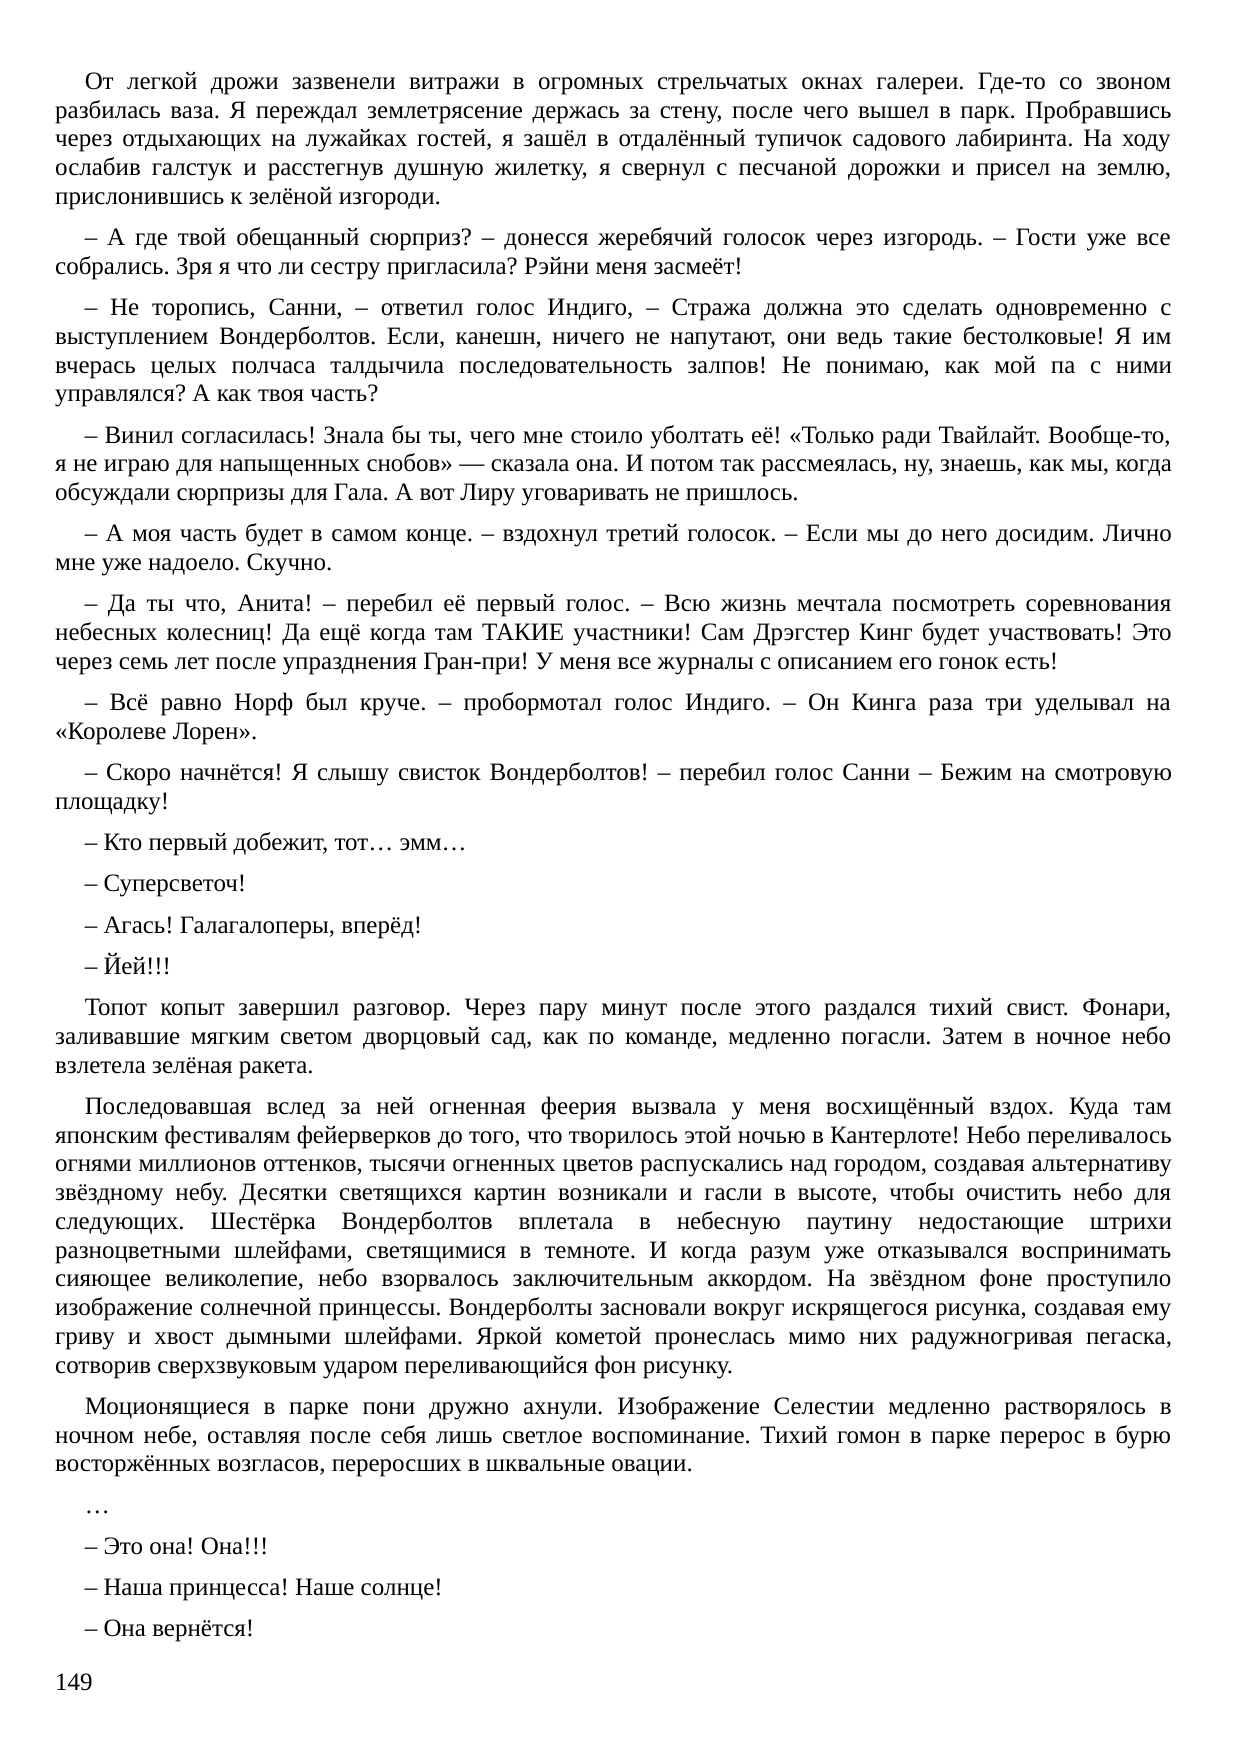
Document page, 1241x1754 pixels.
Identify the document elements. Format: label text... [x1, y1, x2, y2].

text – Кто первый добежит, тот… эмм… [55, 827, 1173, 856]
text – Скоро начнётся! Я слышу свисток Вондерболтов! – перебил голос Санни – Бежим на смотровую площадку! [55, 757, 1173, 815]
text – Суперсветоч! [55, 868, 1173, 897]
text – А моя часть будет в самом конце. – вздохнул третий голосок. – Если мы до него досидим. Лично мне уже надоело. Скучно. [55, 518, 1173, 576]
text – А где твой обещанный сюрприз? – донесся жеребячий голосок через изгородь. – Гости уже все собрались. Зря я что ли сестру пригласила? Рэйни меня засмеёт! [55, 222, 1173, 280]
text – Не торопись, Санни, – ответил голос Индиго, – Стража должна это сделать одновременно с выступлением Вондерболтов. Если, канешн, ничего не напутают, они ведь такие бестолковые! Я им вчерась целых полчаса талдычила последовательность залпов! Не понимаю, как мой па с ними управлялся? А как твоя часть? [55, 292, 1173, 407]
text – Это она! Она!!! [55, 1531, 1173, 1560]
text – Винил согласилась! Знала бы ты, чего мне стоило уболтать её! «Только ради Твайлайт. Вообще-то, я не играю для напыщенных снобов» — сказала она. И потом так рассмеялась, ну, знаешь, как мы, когда обсуждали сюрпризы для Гала. А вот Лиру уговаривать не пришлось. [55, 420, 1173, 506]
text – Да ты что, Анита! – перебил её первый голос. – Всю жизнь мечтала посмотреть соревнования небесных колесниц! Да ещё когда там ТАКИЕ участники! Сам Дрэгстер Кинг будет участвовать! Это через семь лет после упразднения Гран-при! У меня все журналы с описанием его гонок есть! [55, 588, 1173, 675]
text – Агась! Галагалоперы, вперёд! [55, 910, 1173, 938]
text Последовавшая вслед за ней огненная феерия вызвала у меня восхищённый вздох. Куда там японским фестивалям фейерверков до того, что творилось этой ночью в Кантерлоте! Небо переливалось огнями миллионов оттенков, тысячи огненных цветов распускались над городом, создавая альтернативу звёздному небу. Десятки светящихся картин возникали и гасли в высоте, чтобы очистить небо для следующих. Шестёрка Вондерболтов вплетала в небесную паутину недостающие штрихи разноцветными шлейфами, светящимися в темноте. И когда разум уже отказывался воспринимать сияющее великолепие, небо взорвалось заключительным аккордом. На звёздном фоне проступило изображение солнечной принцессы. Вондерболты засновали вокруг искрящегося рисунка, создавая ему гриву и хвост дымными шлейфами. Яркой кометой пронеслась мимо них радужногривая пегаска, сотворив сверхзвуковым ударом переливающийся фон рисунку. [55, 1091, 1173, 1378]
text – Она вернётся! [55, 1613, 1173, 1642]
text … [55, 1490, 1173, 1518]
text Топот копыт завершил разговор. Через пару минут после этого раздался тихий свист. Фонари, заливавшие мягким светом дворцовый сад, как по команде, медленно погасли. Затем в ночное небо взлетела зелёная ракета. [55, 992, 1173, 1078]
text – Наша принцесса! Наше солнце! [55, 1572, 1173, 1601]
text – Всё равно Норф был круче. – пробормотал голос Индиго. – Он Кинга раза три уделывал на «Королеве Лорен». [55, 687, 1173, 745]
text От легкой дрожи зазвенели витражи в огромных стрельчатых окнах галереи. Где-то со звоном разбилась ваза. Я переждал землетрясение держась за стену, после чего вышел в парк. Пробравшись через отдыхающих на лужайках гостей, я зашёл в отдалённый тупичок садового лабиринта. На ходу ослабив галстук и расстегнув душную жилетку, я свернул с песчаной дорожки и присел на землю, прислонившись к зелёной изгороди. [55, 66, 1173, 210]
text Моционящиеся в парке пони дружно ахнули. Изображение Селестии медленно растворялось в ночном небе, оставляя после себя лишь светлое воспоминание. Тихий гомон в парке перерос в бурю восторжённых возгласов, переросших в шквальные овации. [55, 1391, 1173, 1477]
text – Йей!!! [55, 951, 1173, 980]
